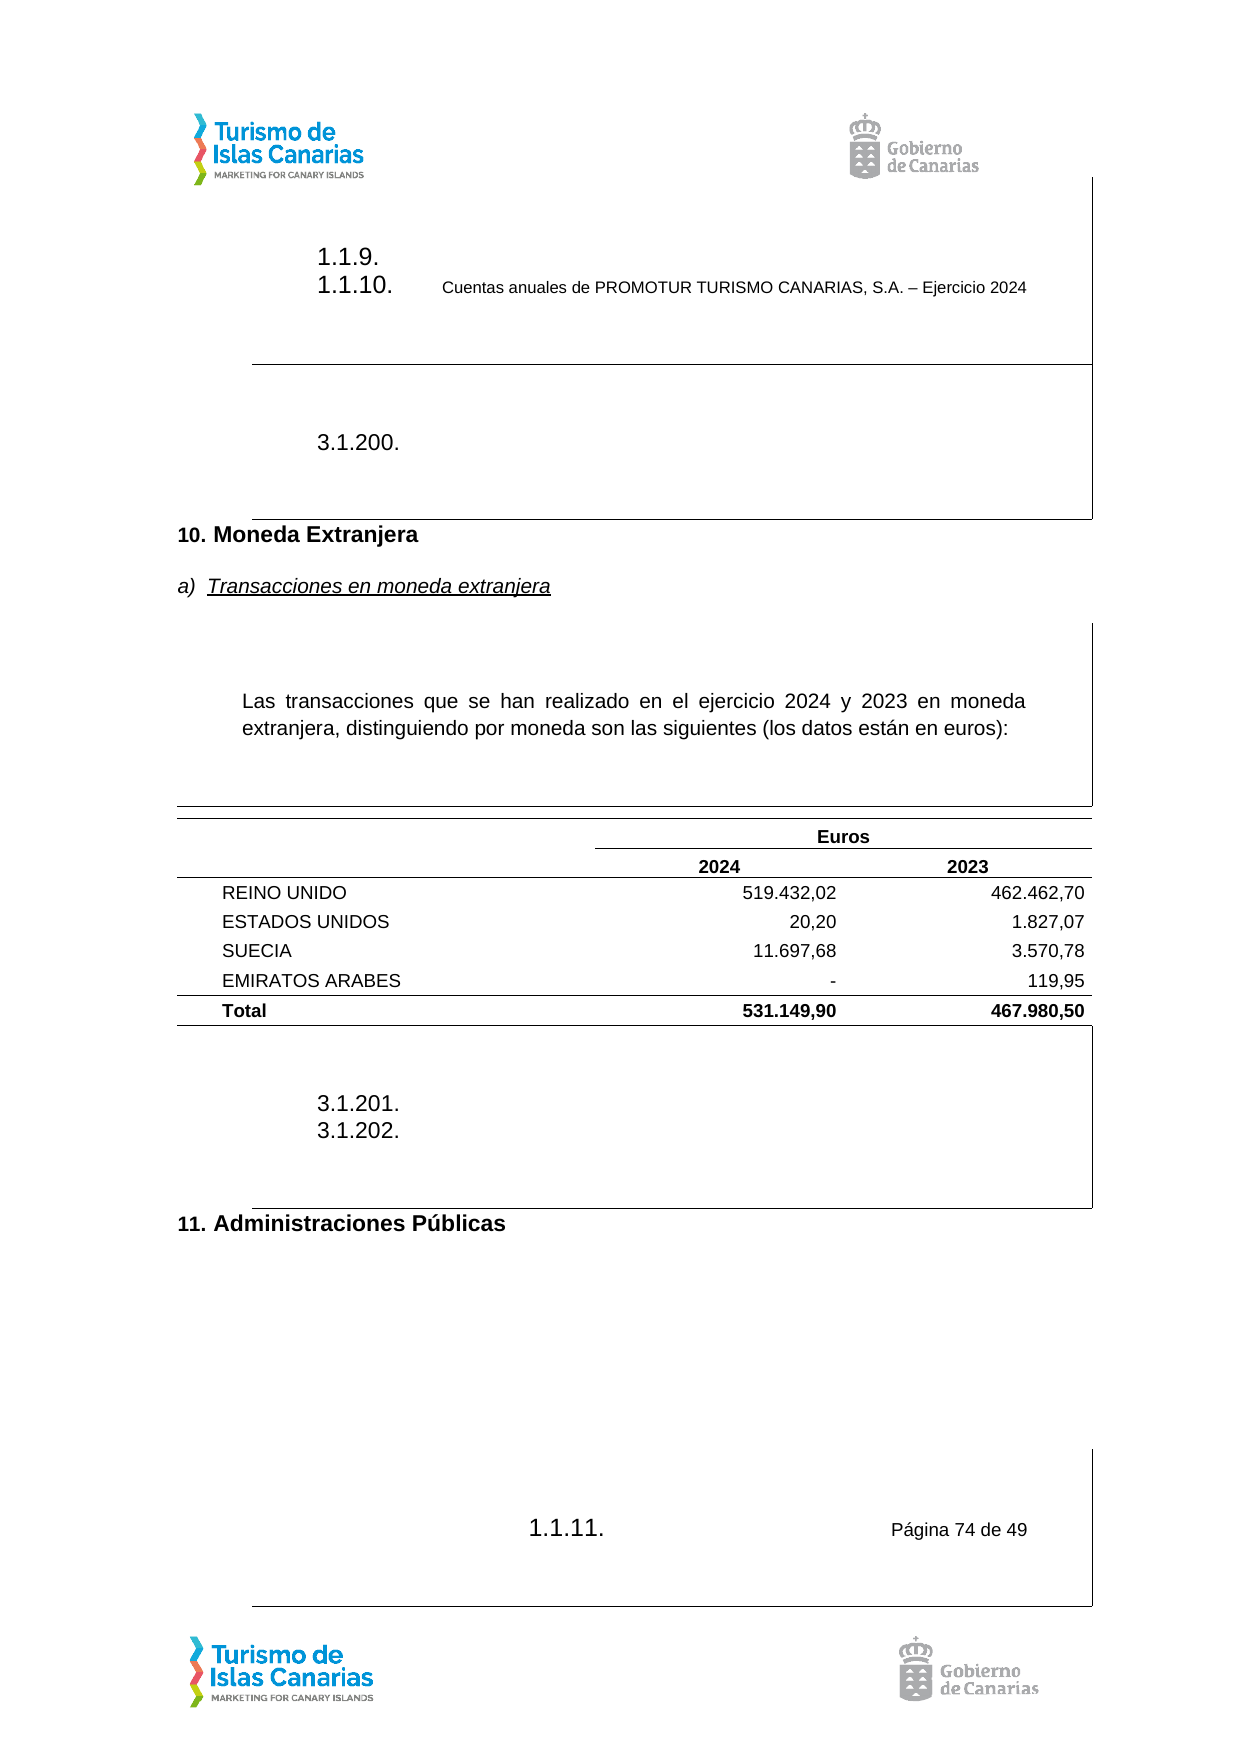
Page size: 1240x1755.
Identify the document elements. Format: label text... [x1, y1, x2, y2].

table_cell 2024 [595, 849, 843, 877]
list Moneda Extranjera [177, 519, 1092, 548]
table_cell 531.149,90 [595, 996, 843, 1025]
table_cell 1.827,07 [844, 907, 1092, 936]
table_header Euros [595, 819, 1092, 848]
table_header [177, 819, 595, 848]
table_cell 3.570,78 [844, 936, 1092, 966]
table_cell 119,95 [844, 966, 1092, 995]
table_cell [177, 848, 595, 877]
table_cell 11.697,68 [595, 936, 843, 966]
table_cell SUECIA [177, 936, 595, 966]
table_cell EMIRATOS ARABES [177, 966, 595, 995]
table_cell 2023 [844, 849, 1092, 877]
table_cell 519.432,02 [595, 878, 843, 907]
table_cell 20,20 [595, 907, 843, 936]
table_cell Total [177, 996, 595, 1025]
list Transacciones en moneda extranjera [177, 573, 1092, 597]
table_cell REINO UNIDO [177, 878, 595, 907]
list Administraciones Públicas [177, 1208, 1092, 1237]
table_cell 467.980,50 [844, 996, 1092, 1025]
table_cell 462.462,70 [844, 878, 1092, 907]
table_cell ESTADOS UNIDOS [177, 907, 595, 936]
table_cell - [595, 966, 843, 995]
text Las transacciones que se han realizado en el ejercicio 2024 y 2023 en moneda extranjera, distinguiendo por moneda son las siguientes (los datos están en euros): [177, 622, 1092, 806]
